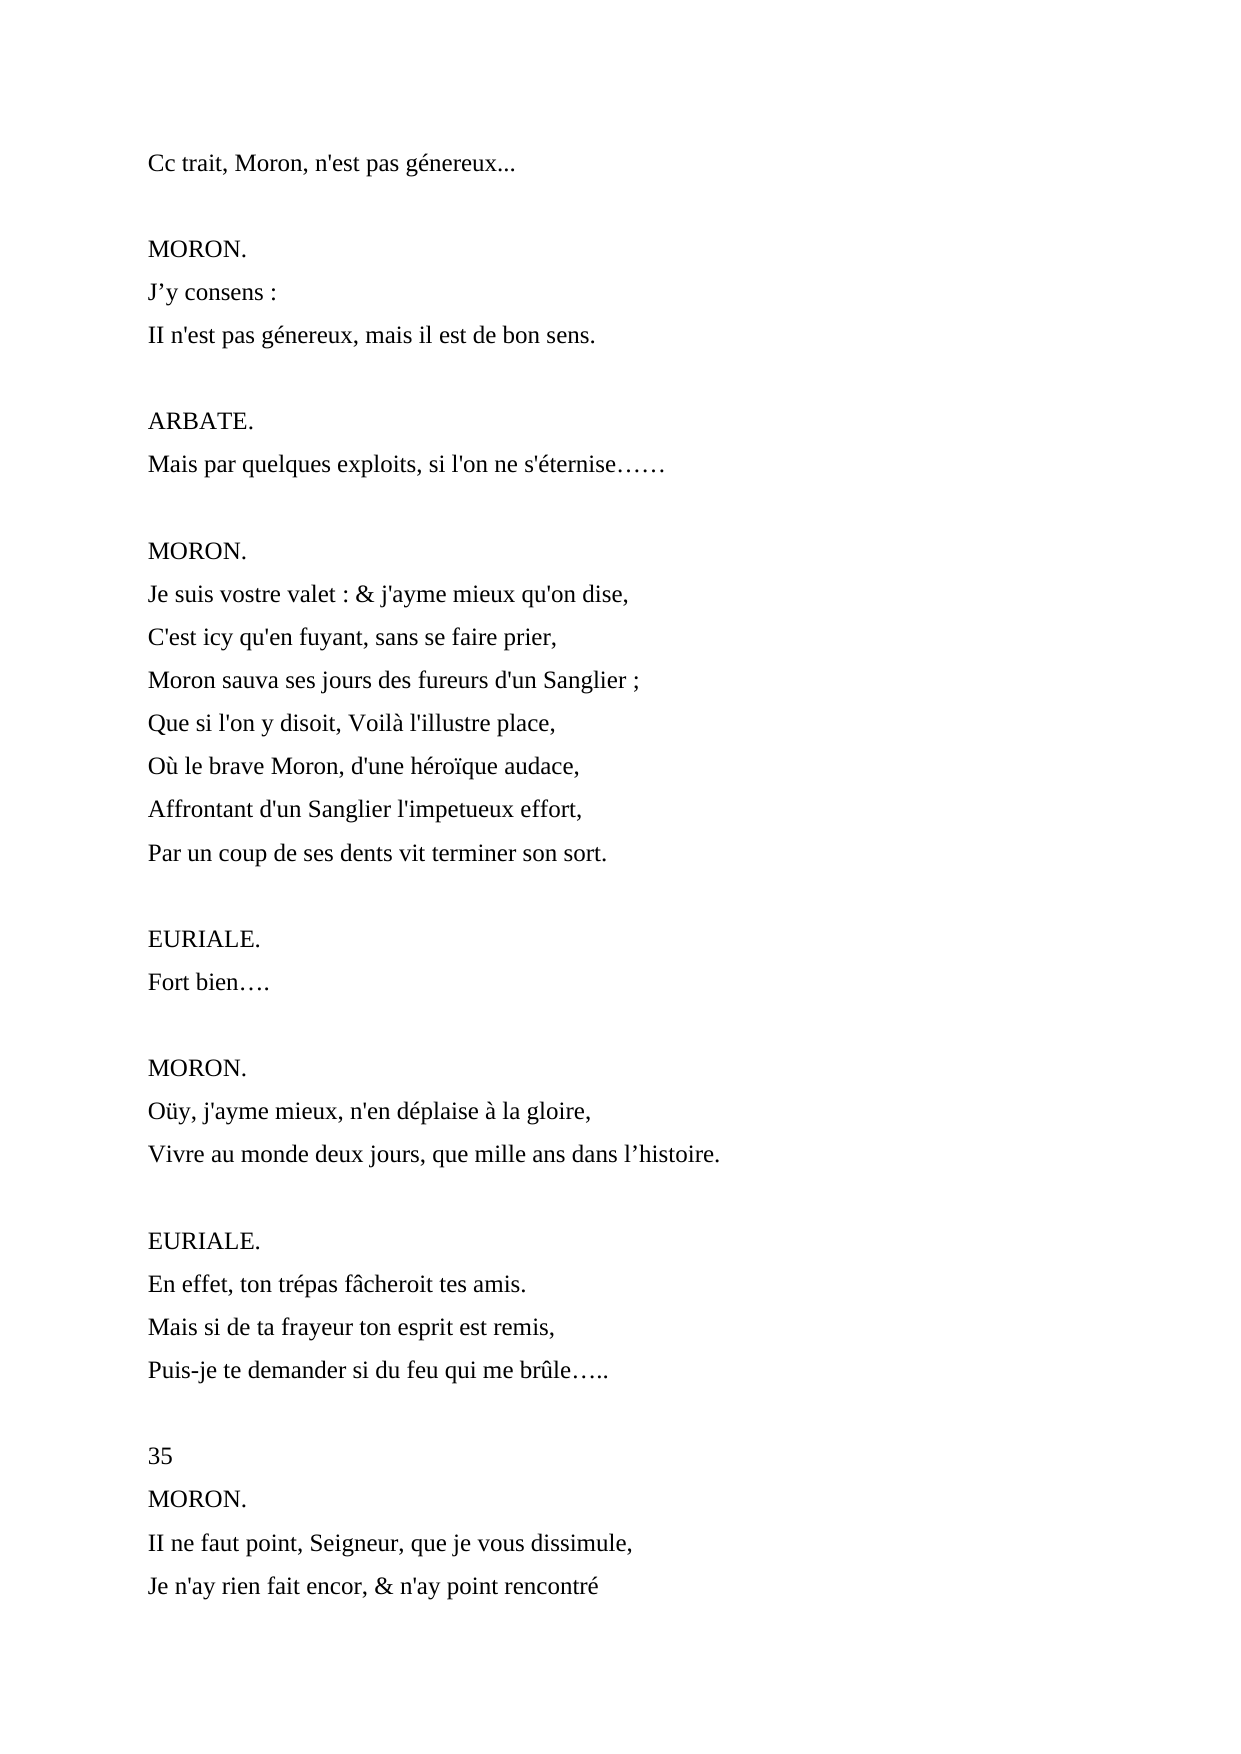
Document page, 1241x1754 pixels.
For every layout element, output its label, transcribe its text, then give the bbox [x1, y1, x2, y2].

text Je n'ay rien fait encor, & n'ay point rencontré [148, 1571, 1093, 1599]
text 35 [148, 1441, 1093, 1470]
text En effet, ton trépas fâcheroit tes amis. [148, 1269, 1093, 1298]
text Cc trait, Moron, n'est pas génereux... [148, 148, 1093, 176]
text EURIALE. [148, 1226, 1093, 1254]
text Par un coup de ses dents vit terminer son sort. [148, 838, 1093, 866]
text Où le brave Moron, d'une héroïque audace, [148, 751, 1093, 780]
text Mais par quelques exploits, si l'on ne s'éternise…… [148, 449, 1093, 478]
text Moron sauva ses jours des fureurs d'un Sanglier ; [148, 665, 1093, 694]
text ARBATE. [148, 406, 1093, 435]
text Vivre au monde deux jours, que mille ans dans l’histoire. [148, 1139, 1093, 1168]
text C'est icy qu'en fuyant, sans se faire prier, [148, 622, 1093, 651]
text Je suis vostre valet : & j'ayme mieux qu'on dise, [148, 579, 1093, 608]
text Que si l'on y disoit, Voilà l'illustre place, [148, 708, 1093, 737]
text Affrontant d'un Sanglier l'impetueux effort, [148, 794, 1093, 823]
text MORON. [148, 536, 1093, 564]
text Mais si de ta frayeur ton esprit est remis, [148, 1312, 1093, 1341]
text MORON. [148, 234, 1093, 263]
text MORON. [148, 1053, 1093, 1082]
text Fort bien…. [148, 967, 1093, 996]
text II ne faut point, Seigneur, que je vous dissimule, [148, 1528, 1093, 1556]
text MORON. [148, 1484, 1093, 1513]
text II n'est pas génereux, mais il est de bon sens. [148, 320, 1093, 349]
text EURIALE. [148, 924, 1093, 953]
text Puis-je te demander si du feu qui me brûle….. [148, 1355, 1093, 1384]
text J’y consens : [148, 277, 1093, 306]
text Oüy, j'ayme mieux, n'en déplaise à la gloire, [148, 1096, 1093, 1125]
